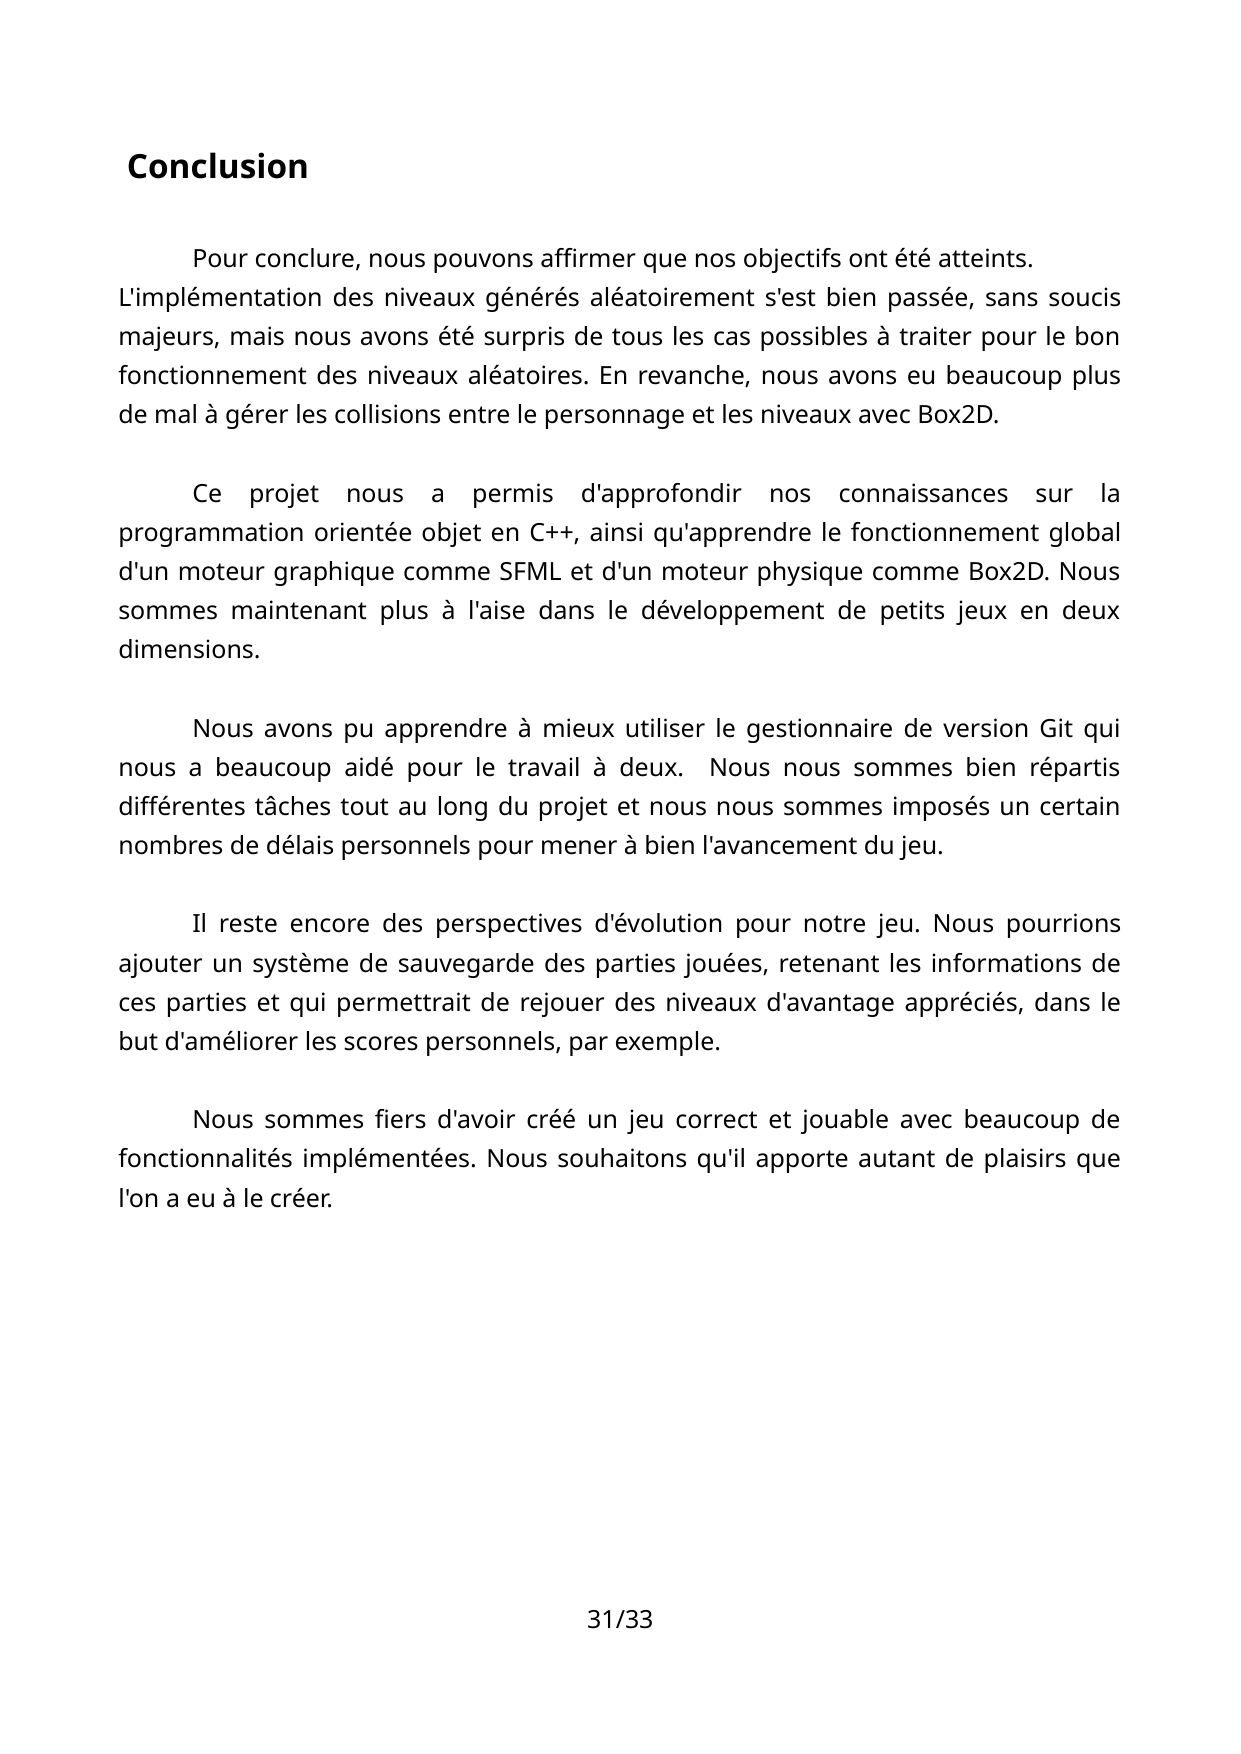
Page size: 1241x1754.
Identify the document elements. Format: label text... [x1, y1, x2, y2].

text Pour conclure, nous pouvons affirmer que nos objectifs ont été atteints. [118, 240, 1122, 274]
text Nous sommes fiers d'avoir créé un jeu correct et jouable avec beaucoup de fonctionnalités implémentées. Nous souhaitons qu'il apporte autant de plaisirs que l'on a eu à le créer. [118, 1102, 1122, 1214]
text Il reste encore des perspectives d'évolution pour notre jeu. Nous pourrions ajouter un système de sauvegarde des parties jouées, retenant les informations de ces parties et qui permettrait de rejouer des niveaux d'avantage appréciés, dans le but d'améliorer les scores personnels, par exemple. [118, 906, 1122, 1058]
text L'implémentation des niveaux générés aléatoirement s'est bien passée, sans soucis majeurs, mais nous avons été surpris de tous les cas possibles à traiter pour le bon fonctionnement des niveaux aléatoires. En revanche, nous avons eu beaucoup plus de mal à gérer les collisions entre le personnage et les niveaux avec Box2D. [118, 279, 1122, 431]
text Ce projet nous a permis d'approfondir nos connaissances sur la programmation orientée objet en C++, ainsi qu'apprendre le fonctionnement global d'un moteur graphique comme SFML et d'un moteur physique comme Box2D. Nous sommes maintenant plus à l'aise dans le développement de petits jeux en deux dimensions. [118, 475, 1122, 666]
text Nous avons pu apprendre à mieux utiliser le gestionnaire de version Git qui nous a beaucoup aidé pour le travail à deux. Nous nous sommes bien répartis différentes tâches tout au long du projet et nous nous sommes imposés un certain nombres de délais personnels pour mener à bien l'avancement du jeu. [118, 710, 1122, 862]
subtitle Conclusion [118, 143, 1122, 188]
